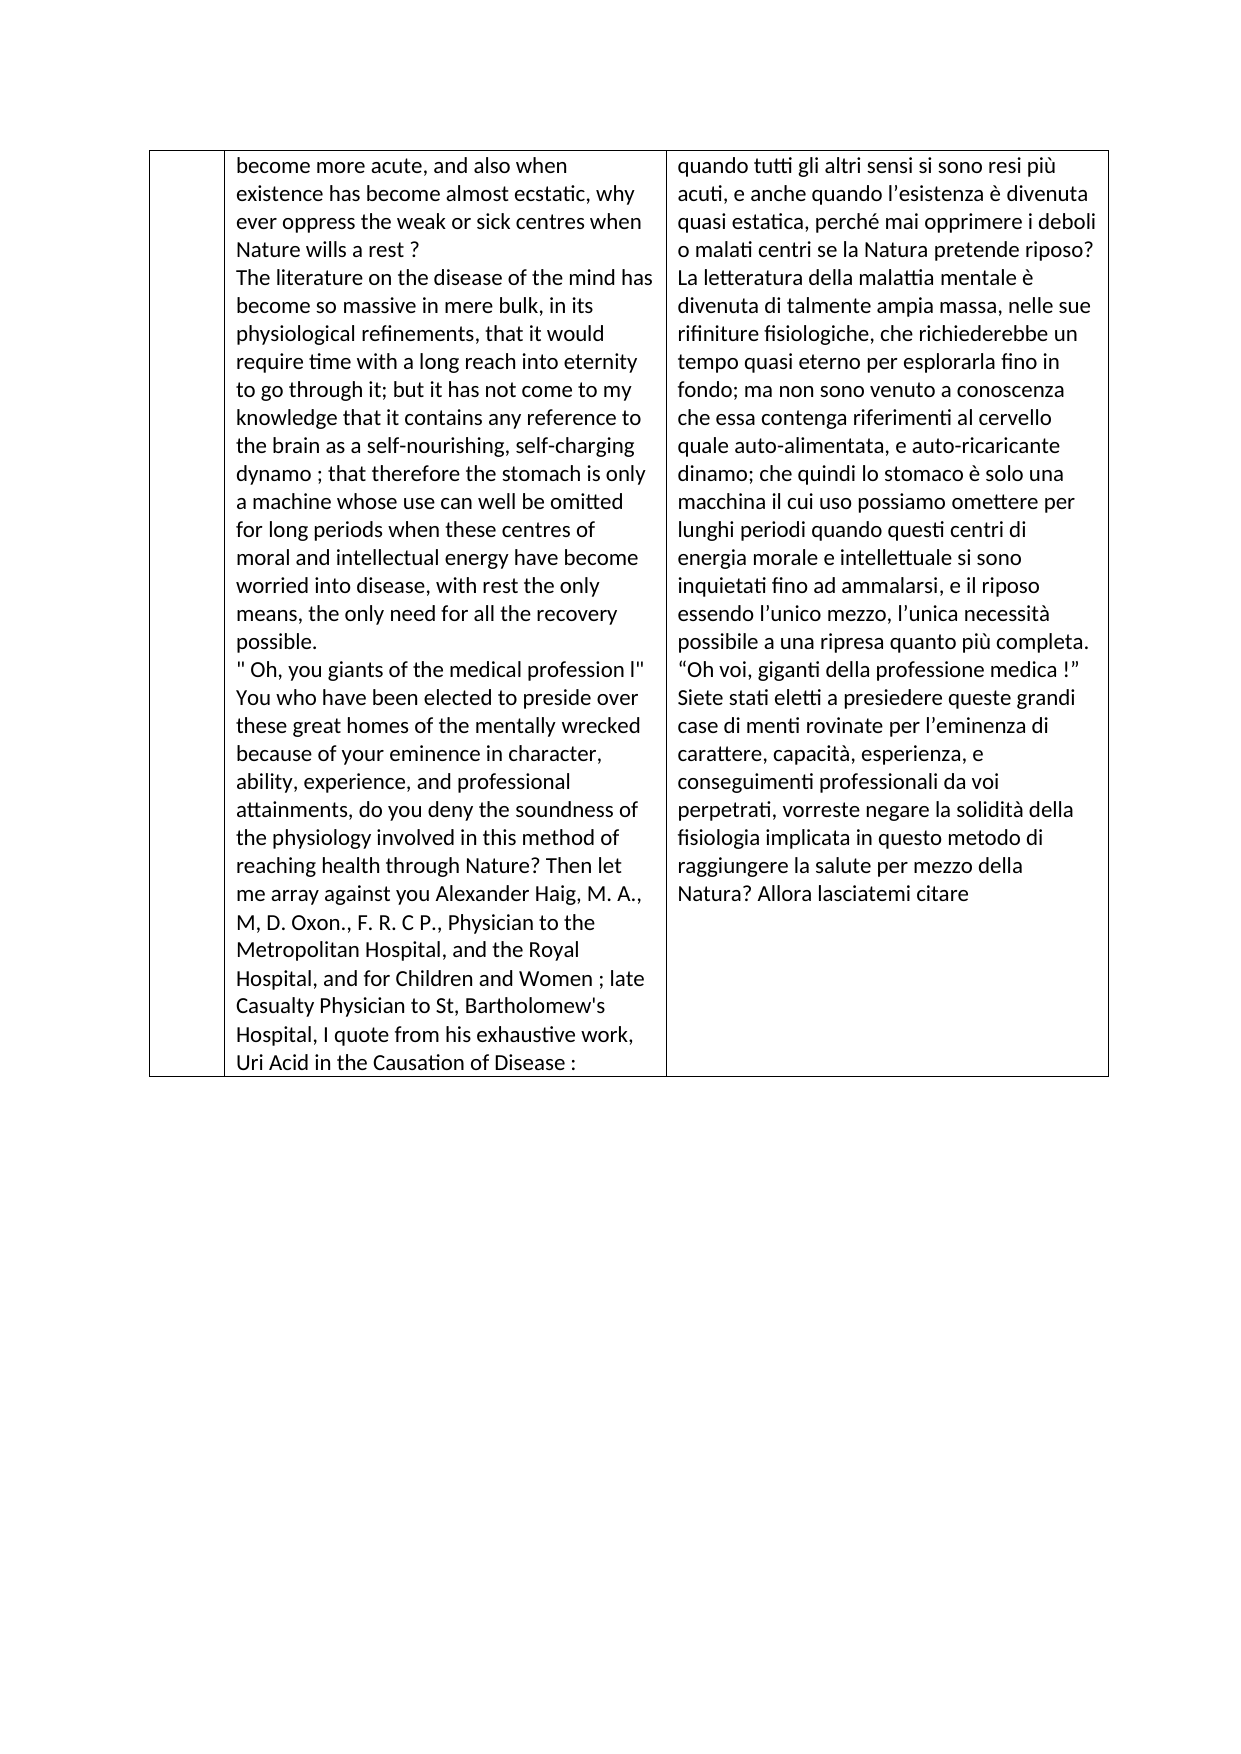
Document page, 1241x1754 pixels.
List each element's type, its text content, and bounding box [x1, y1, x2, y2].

table_cell become more acute, and also when existence has become almost ecstatic, why ever oppress the weak or sick centres when Nature wills a rest ? The literature on the disease of the mind has become so massive in mere bulk, in its physiological refinements, that it would require time with a long reach into eternity to go through it; but it has not come to my knowledge that it contains any reference to the brain as a self-nourishing, self-charging dynamo ; that therefore the stomach is only a machine whose use can well be omitted for long periods when these centres of moral and intellectual energy have become worried into disease, with rest the only means, the only need for all the recovery possible. " Oh, you giants of the medical profession l" You who have been elected to preside over these great homes of the mentally wrecked because of your eminence in character, ability, experience, and professional attainments, do you deny the soundness of the physiology involved in this method of reaching health through Nature? Then let me array against you Alexander Haig, M. A., M, D. Oxon., F. R. C P., Physician to the Metropolitan Hospital, and the Royal Hospital, and for Children and Women ; late Casualty Physician to St, Bartholomew's Hospital, I quote from his exhaustive work, Uri Acid in the Causation of Disease : [225, 151, 666, 1076]
table_cell [150, 151, 224, 1076]
table_cell quando tutti gli altri sensi si sono resi più acuti, e anche quando l’esistenza è divenuta quasi estatica, perché mai opprimere i deboli o malati centri se la Natura pretende riposo? La letteratura della malattia mentale è divenuta di talmente ampia massa, nelle sue rifiniture fisiologiche, che richiederebbe un tempo quasi eterno per esplorarla fino in fondo; ma non sono venuto a conoscenza che essa contenga riferimenti al cervello quale auto-alimentata, e auto-ricaricante dinamo; che quindi lo stomaco è solo una macchina il cui uso possiamo omettere per lunghi periodi quando questi centri di energia morale e intellettuale si sono inquietati fino ad ammalarsi, e il riposo essendo l’unico mezzo, l’unica necessità possibile a una ripresa quanto più completa. “Oh voi, giganti della professione medica !” Siete stati eletti a presiedere queste grandi case di menti rovinate per l’eminenza di carattere, capacità, esperienza, e conseguimenti professionali da voi perpetrati, vorreste negare la solidità della fisiologia implicata in questo metodo di raggiungere la salute per mezzo della Natura? Allora lasciatemi citare [667, 151, 1108, 1076]
